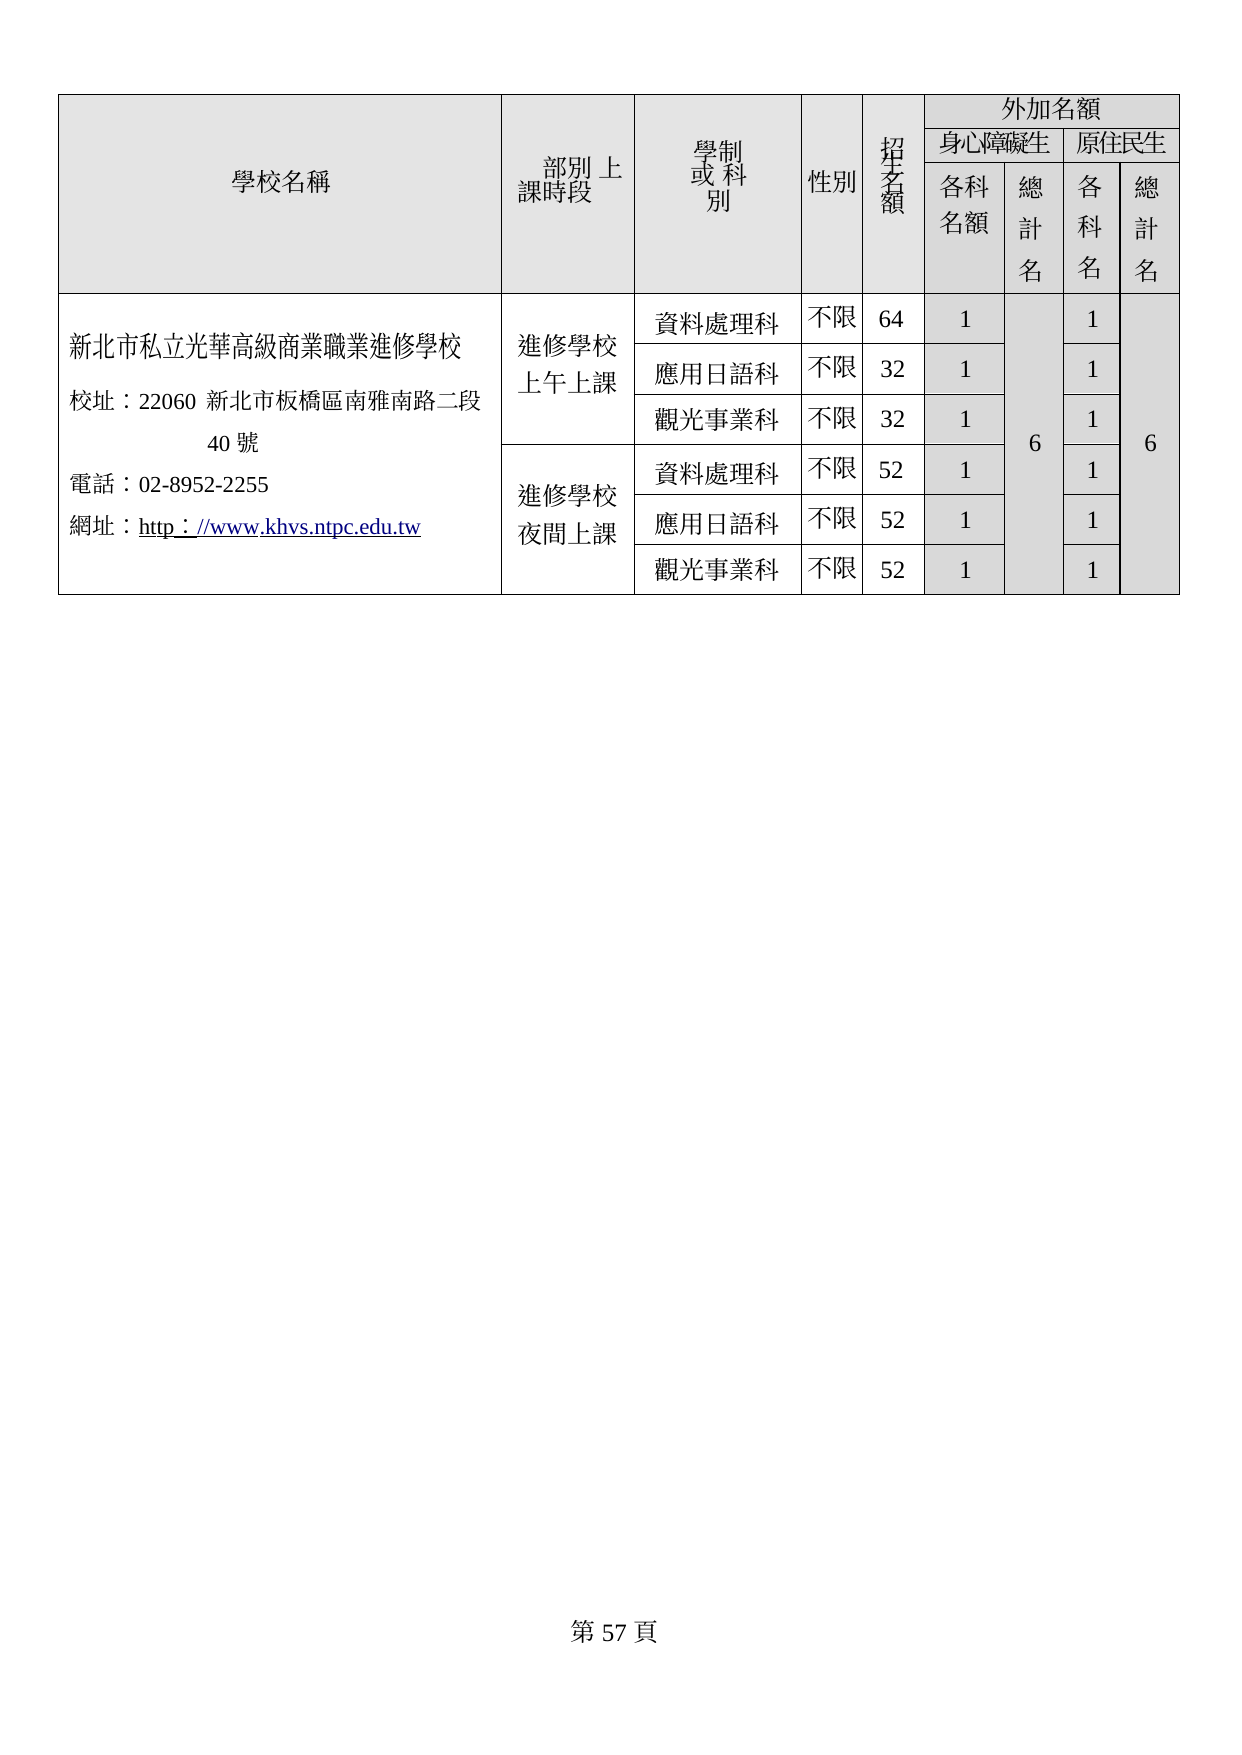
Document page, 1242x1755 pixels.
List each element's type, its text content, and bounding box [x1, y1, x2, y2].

table_cell 觀光事業科 [635, 395, 801, 443]
table_header 性別 [802, 95, 862, 293]
table_cell 1 [1064, 344, 1119, 393]
table_cell 64 [863, 294, 924, 343]
table_cell 不限 [802, 495, 862, 544]
table_cell 1 [925, 294, 1004, 343]
table_cell 1 [1064, 545, 1119, 594]
table_cell 進修學校 夜間上課 [502, 445, 634, 594]
table_cell 32 [863, 395, 924, 443]
table_cell 總計名額 [1005, 163, 1063, 293]
table_cell 身心障礙生 [925, 129, 1063, 162]
table_cell 不限 [802, 344, 862, 393]
table_cell 1 [925, 445, 1004, 494]
table_cell 1 [1064, 445, 1119, 494]
table_header 外加名額 [925, 95, 1179, 128]
table_cell 新北市私立光華高級商業職業進修學校 校址：22060 新北市板橋區南雅南路二段 40 號 電話：02-8952-2255 網址：http：//www.khvs.ntpc.edu.tw [59, 294, 501, 594]
table_cell 32 [863, 344, 924, 393]
table_cell 觀光事業科 [635, 545, 801, 594]
table_cell 1 [925, 545, 1004, 594]
table_header 學制 或 科別 [635, 95, 801, 293]
table_header 招 生 名 額 [863, 95, 924, 293]
table_header 學校名稱 [59, 95, 501, 293]
table_cell 不限 [802, 395, 862, 443]
table_cell 資料處理科 [635, 294, 801, 343]
table_cell 6 [1121, 294, 1179, 594]
table_cell 1 [1064, 294, 1119, 343]
table_cell 1 [925, 495, 1004, 544]
table_cell 不限 [802, 545, 862, 594]
table_cell 1 [925, 395, 1004, 443]
table_header 部別 上課時段 [502, 95, 634, 293]
table_cell 應用日語科 [635, 344, 801, 393]
table_cell 不限 [802, 294, 862, 343]
table_cell 總計名額 [1121, 163, 1179, 293]
table_cell 1 [1064, 495, 1119, 544]
table_cell 52 [863, 545, 924, 594]
table_cell 52 [863, 445, 924, 494]
table_cell 各科名額 [1064, 163, 1119, 293]
table_cell 進修學校 上午上課 [502, 294, 634, 443]
table_cell 6 [1005, 294, 1063, 594]
table_cell 資料處理科 [635, 445, 801, 494]
table_cell 52 [863, 495, 924, 544]
table_cell 1 [925, 344, 1004, 393]
table_cell 1 [1064, 395, 1119, 443]
table_cell 應用日語科 [635, 495, 801, 544]
table_cell 原住民生 [1064, 129, 1179, 162]
table_cell 不限 [802, 445, 862, 494]
table_cell 各科名額 [925, 163, 1004, 293]
